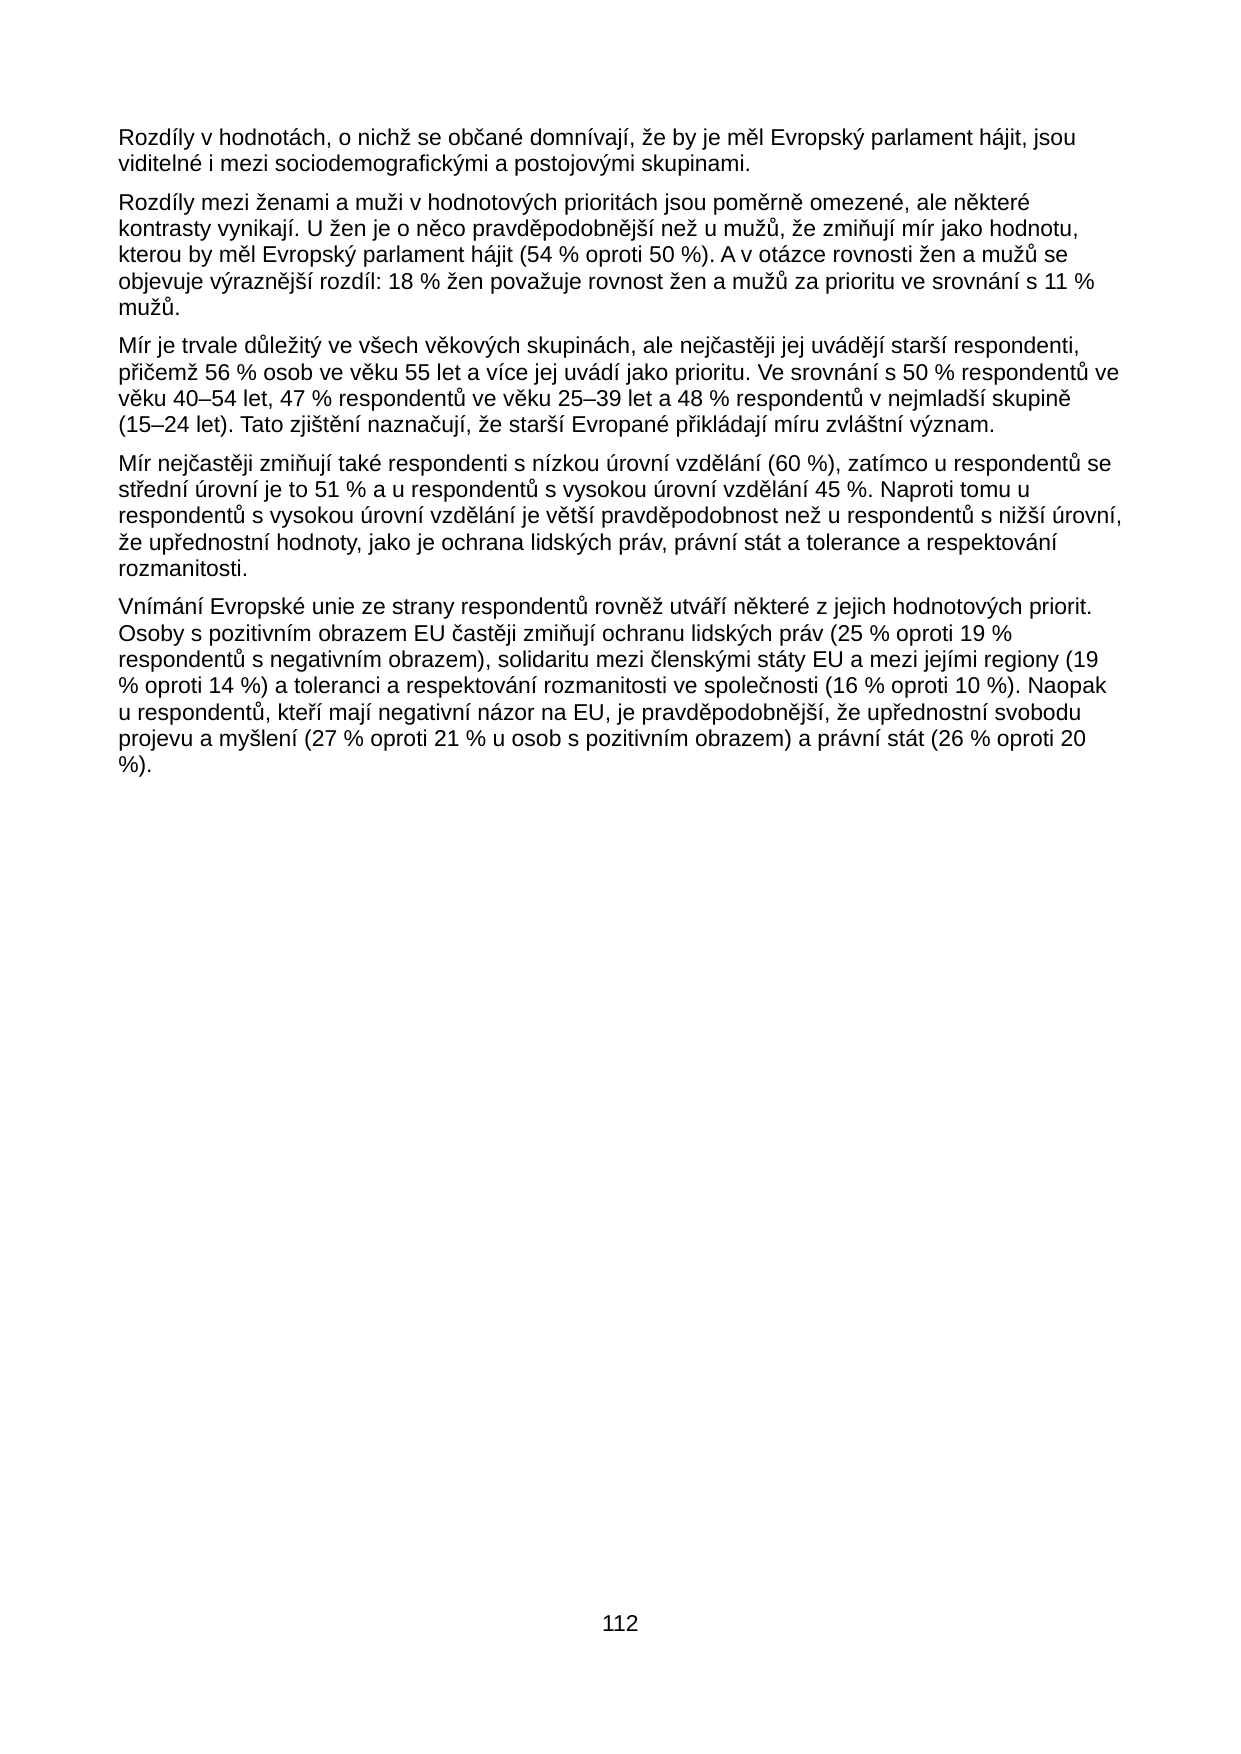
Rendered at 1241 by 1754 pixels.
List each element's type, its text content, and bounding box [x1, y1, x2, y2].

text Mír nejčastěji zmiňují také respondenti s nízkou úrovní vzdělání (60 %), zatímco u respondentů se střední úrovní je to 51 % a u respondentů s vysokou úrovní vzdělání 45 %. Naproti tomu u respondentů s vysokou úrovní vzdělání je větší pravděpodobnost než u respondentů s nižší úrovní, že upřednostní hodnoty, jako je ochrana lidských práv, právní stát a tolerance a respektování rozmanitosti. [118, 449, 1122, 581]
text Rozdíly mezi ženami a muži v hodnotových prioritách jsou poměrně omezené, ale některé kontrasty vynikají. U žen je o něco pravděpodobnější než u mužů, že zmiňují mír jako hodnotu, kterou by měl Evropský parlament hájit (54 % oproti 50 %). A v otázce rovnosti žen a mužů se objevuje výraznější rozdíl: 18 % žen považuje rovnost žen a mužů za prioritu ve srovnání s 11 % mužů. [118, 189, 1122, 320]
text Rozdíly v hodnotách, o nichž se občané domnívají, že by je měl Evropský parlament hájit, jsou viditelné i mezi sociodemografickými a postojovými skupinami. [118, 124, 1122, 177]
text Mír je trvale důležitý ve všech věkových skupinách, ale nejčastěji jej uvádějí starší respondenti, přičemž 56 % osob ve věku 55 let a více jej uvádí jako prioritu. Ve srovnání s 50 % respondentů ve věku 40–54 let, 47 % respondentů ve věku 25–39 let a 48 % respondentů v nejmladší skupině (15–24 let). Tato zjištění naznačují, že starší Evropané přikládají míru zvláštní význam. [118, 332, 1122, 438]
text Vnímání Evropské unie ze strany respondentů rovněž utváří některé z jejich hodnotových priorit. Osoby s pozitivním obrazem EU častěji zmiňují ochranu lidských práv (25 % oproti 19 % respondentů s negativním obrazem), solidaritu mezi členskými státy EU a mezi jejími regiony (19 % oproti 14 %) a toleranci a respektování rozmanitosti ve společnosti (16 % oproti 10 %). Naopak u respondentů, kteří mají negativní názor na EU, je pravděpodobnější, že upřednostní svobodu projevu a myšlení (27 % oproti 21 % u osob s pozitivním obrazem) a právní stát (26 % oproti 20 %). [118, 593, 1122, 778]
